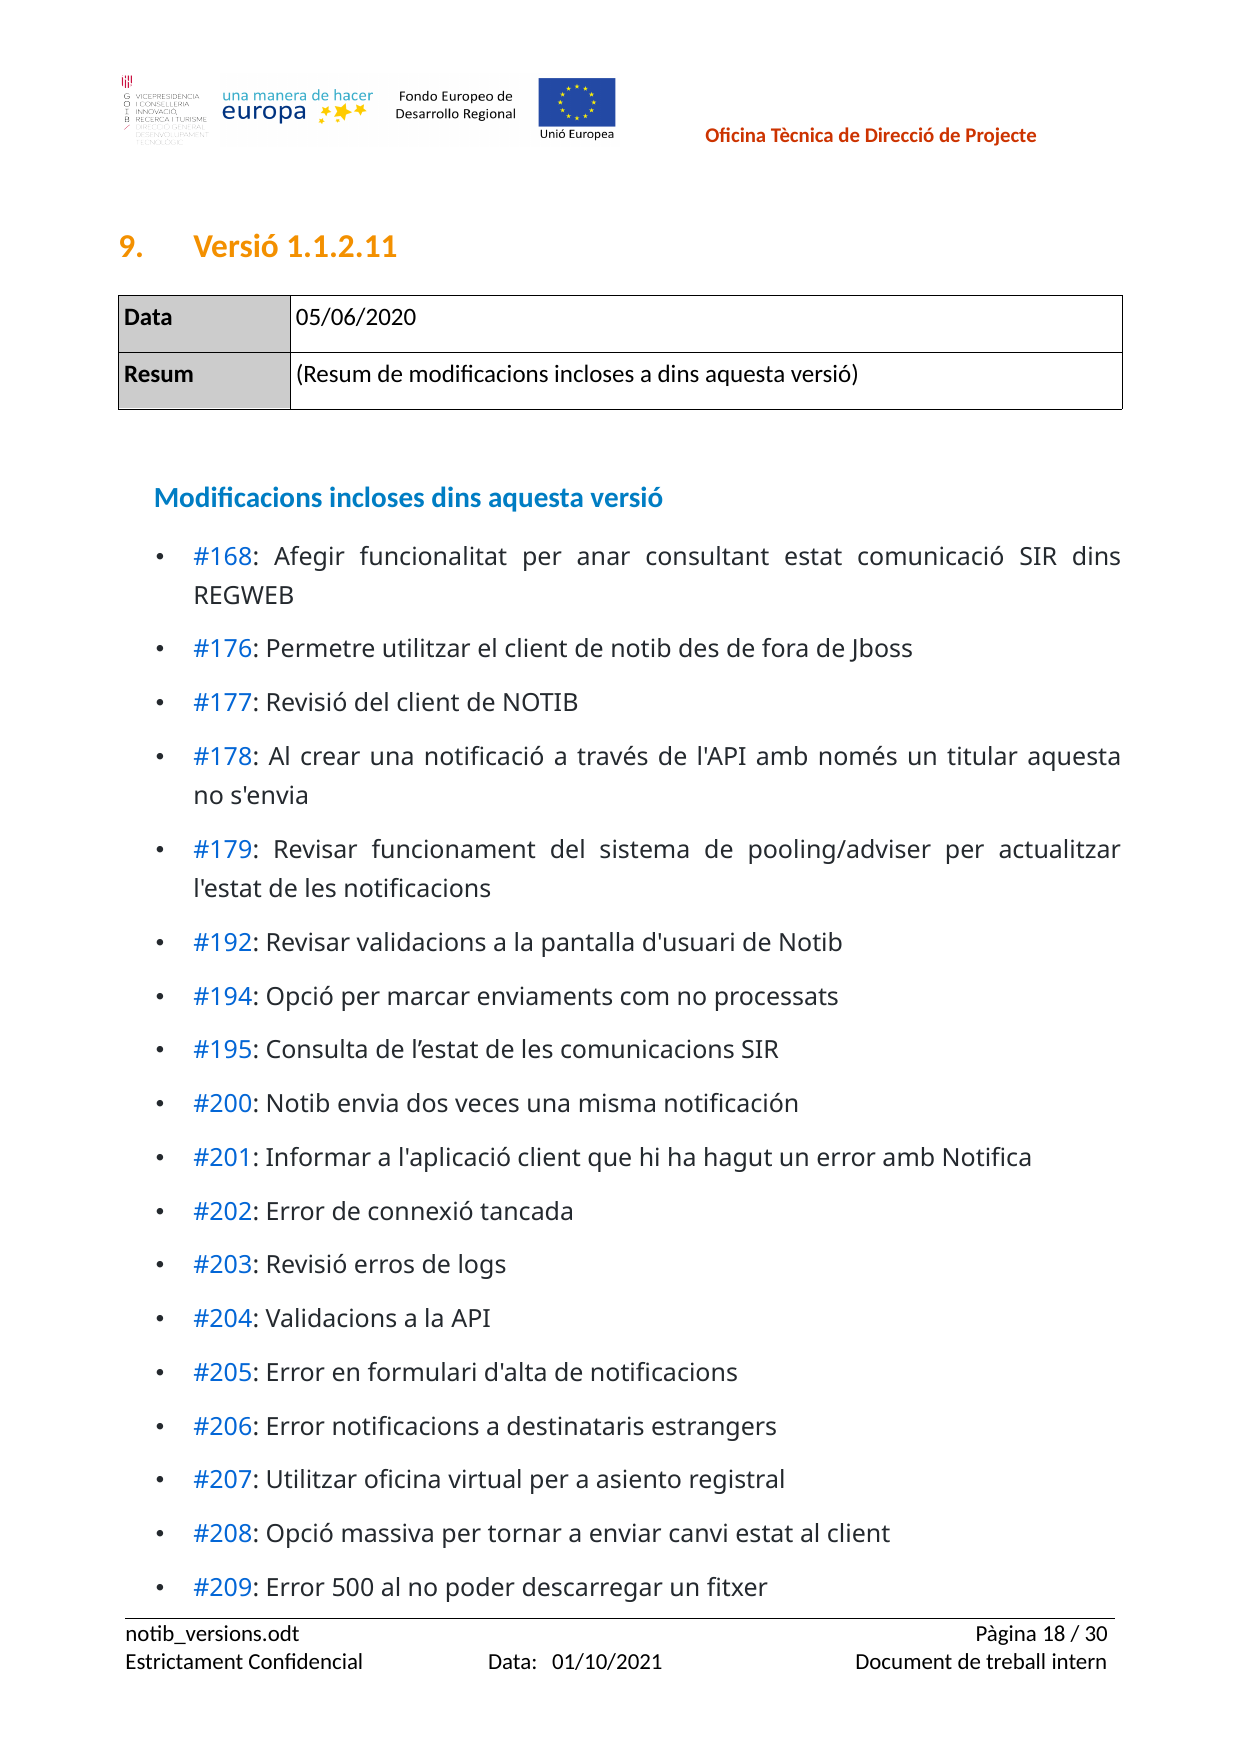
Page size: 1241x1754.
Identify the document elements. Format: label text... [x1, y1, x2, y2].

list #194: Opció per marcar enviaments com no processats [156, 978, 1122, 1012]
list #195: Consulta de l’estat de les comunicacions SIR [156, 1032, 1122, 1066]
list #208: Opció massiva per tornar a enviar canvi estat al client [156, 1516, 1122, 1550]
subtitle Modificacions incloses dins aquesta versió [153, 479, 1122, 514]
list #177: Revisió del client de NOTIB [156, 685, 1122, 719]
list #203: Revisió erros de logs [156, 1247, 1122, 1281]
list #168: Afegir funcionalitat per anar consultant estat comunicació SIR dins REGWEB [156, 538, 1122, 611]
list #205: Error en formulari d'alta de notificacions [156, 1354, 1122, 1388]
picture [219, 73, 621, 147]
list #200: Notib envia dos veces una misma notificación [156, 1086, 1122, 1120]
list #176: Permetre utilitzar el client de notib des de fora de Jboss [156, 631, 1122, 665]
list #209: Error 500 al no poder descarregar un fitxer [156, 1569, 1122, 1603]
list #179: Revisar funcionament del sistema de pooling/adviser per actualitzar l'estat de les notificacions [156, 831, 1122, 905]
table_cell (Resum de modificacions incloses a dins aquesta versió) [291, 353, 1122, 408]
list #201: Informar a l'aplicació client que hi ha hagut un error amb Notifica [156, 1139, 1122, 1173]
list #207: Utilitzar oficina virtual per a asiento registral [156, 1462, 1122, 1496]
list #204: Validacions a la API [156, 1301, 1122, 1335]
subtitle Versió 1.1.2.11 [118, 225, 1122, 266]
table_cell Resum [119, 353, 290, 408]
table_header 05/06/2020 [291, 296, 1122, 352]
list #202: Error de connexió tancada [156, 1193, 1122, 1227]
list #192: Revisar validacions a la pantalla d'usuari de Notib [156, 924, 1122, 958]
list #206: Error notificacions a destinataris estrangers [156, 1408, 1122, 1442]
picture [118, 73, 213, 147]
table_header Data [119, 296, 290, 352]
list #178: Al crear una notificació a través de l'API amb només un titular aquesta no s'envia [156, 738, 1122, 812]
